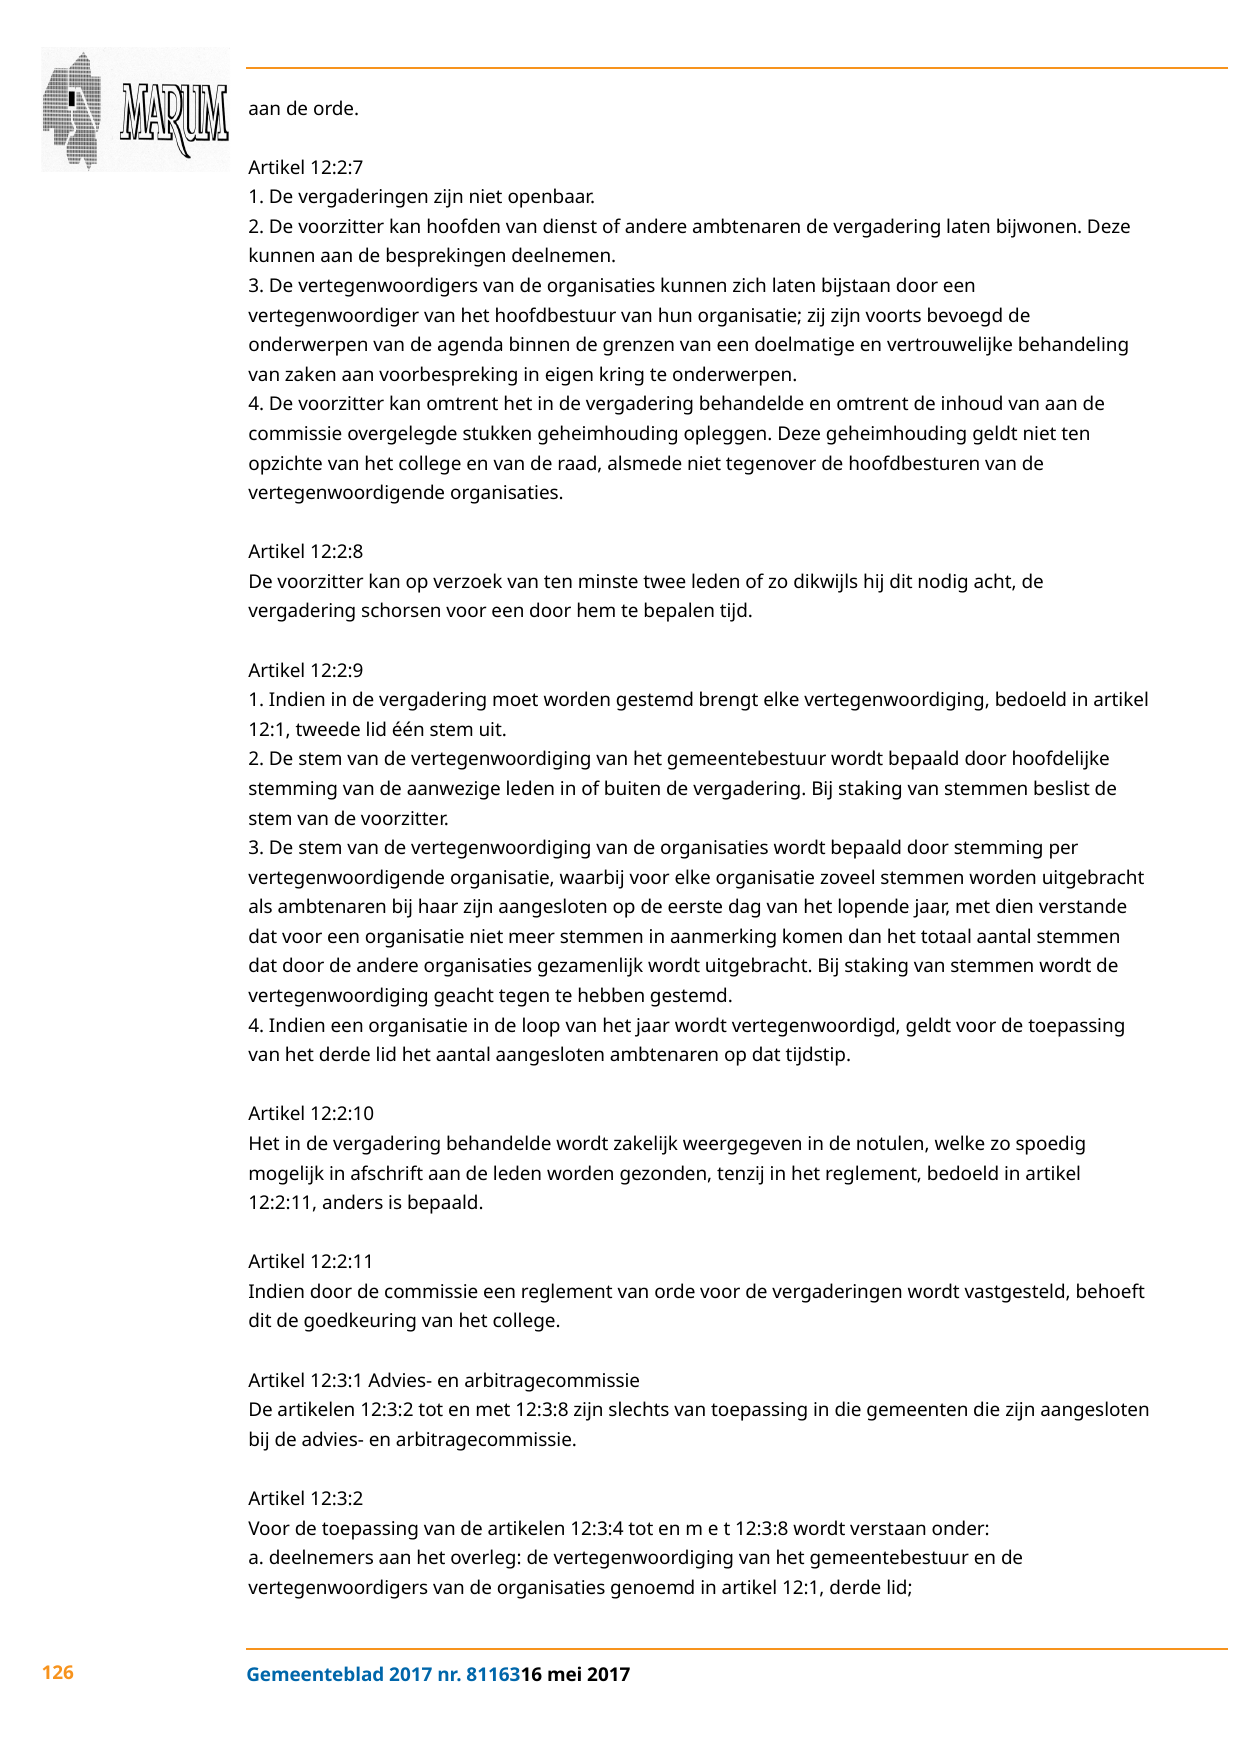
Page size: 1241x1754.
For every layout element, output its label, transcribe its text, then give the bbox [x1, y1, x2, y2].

text Indien door de commissie een reglement van orde voor de vergaderingen wordt vastgesteld, behoeft dit de goedkeuring van het college. [248, 1278, 1152, 1333]
text aan de orde. [248, 95, 1152, 121]
text De artikelen 12:3:2 tot en met 12:3:8 zijn slechts van toepassing in die gemeenten die zijn aangesloten bij de advies- en arbitragecommissie. [248, 1396, 1152, 1452]
text Artikel 12:2:8 [248, 538, 1152, 564]
text Artikel 12:2:10 [248, 1101, 1152, 1126]
text a. deelnemers aan het overleg: de vertegenwoordiging van het gemeentebestuur en de vertegenwoordigers van de organisaties genoemd in artikel 12:1, derde lid; [248, 1544, 1152, 1600]
text 2. De stem van de vertegenwoordiging van het gemeentebestuur wordt bepaald door hoofdelijke stemming van de aanwezige leden in of buiten de vergadering. Bij staking van stemmen beslist de stem van de voorzitter. [248, 746, 1152, 831]
text 4. Indien een organisatie in de loop van het jaar wordt vertegenwoordigd, geldt voor de toepassing van het derde lid het aantal aangesloten ambtenaren op dat tijdstip. [248, 1012, 1152, 1067]
picture [41, 47, 231, 172]
text Artikel 12:3:1 Advies- en arbitragecommissie [248, 1367, 1152, 1393]
text 3. De vertegenwoordigers van de organisaties kunnen zich laten bijstaan door een vertegenwoordiger van het hoofdbestuur van hun organisatie; zij zijn voorts bevoegd de onderwerpen van de agenda binnen de grenzen van een doelmatige en vertrouwelijke behandeling van zaken aan voorbespreking in eigen kring te onderwerpen. [248, 272, 1152, 387]
text Artikel 12:2:11 [248, 1248, 1152, 1274]
text 1. Indien in de vergadering moet worden gestemd brengt elke vertegenwoordiging, bedoeld in artikel 12:1, tweede lid één stem uit. [248, 686, 1152, 742]
text De voorzitter kan op verzoek van ten minste twee leden of zo dikwijls hij dit nodig acht, de vergadering schorsen voor een door hem te bepalen tijd. [248, 568, 1152, 623]
text Artikel 12:2:7 [248, 154, 1152, 180]
text Voor de toepassing van de artikelen 12:3:4 tot en m e t 12:3:8 wordt verstaan onder: [248, 1515, 1152, 1541]
text 4. De voorzitter kan omtrent het in de vergadering behandelde en omtrent de inhoud van aan de commissie overgelegde stukken geheimhouding opleggen. Deze geheimhouding geldt niet ten opzichte van het college en van de raad, alsmede niet tegenover de hoofdbesturen van de vertegenwoordigende organisaties. [248, 391, 1152, 505]
text Artikel 12:3:2 [248, 1485, 1152, 1511]
text 2. De voorzitter kan hoofden van dienst of andere ambtenaren de vergadering laten bijwonen. Deze kunnen aan de besprekingen deelnemen. [248, 213, 1152, 268]
text Artikel 12:2:9 [248, 657, 1152, 683]
text 3. De stem van de vertegenwoordiging van de organisaties wordt bepaald door stemming per vertegenwoordigende organisatie, waarbij voor elke organisatie zoveel stemmen worden uitgebracht als ambtenaren bij haar zijn aangesloten op de eerste dag van het lopende jaar, met dien verstande dat voor een organisatie niet meer stemmen in aanmerking komen dan het totaal aantal stemmen dat door de andere organisaties gezamenlijk wordt uitgebracht. Bij staking van stemmen wordt de vertegenwoordiging geacht tegen te hebben gestemd. [248, 834, 1152, 1008]
text Het in de vergadering behandelde wordt zakelijk weergegeven in de notulen, welke zo spoedig mogelijk in afschrift aan de leden worden gezonden, tenzij in het reglement, bedoeld in artikel 12:2:11, anders is bepaald. [248, 1130, 1152, 1215]
text 1. De vergaderingen zijn niet openbaar. [248, 183, 1152, 209]
